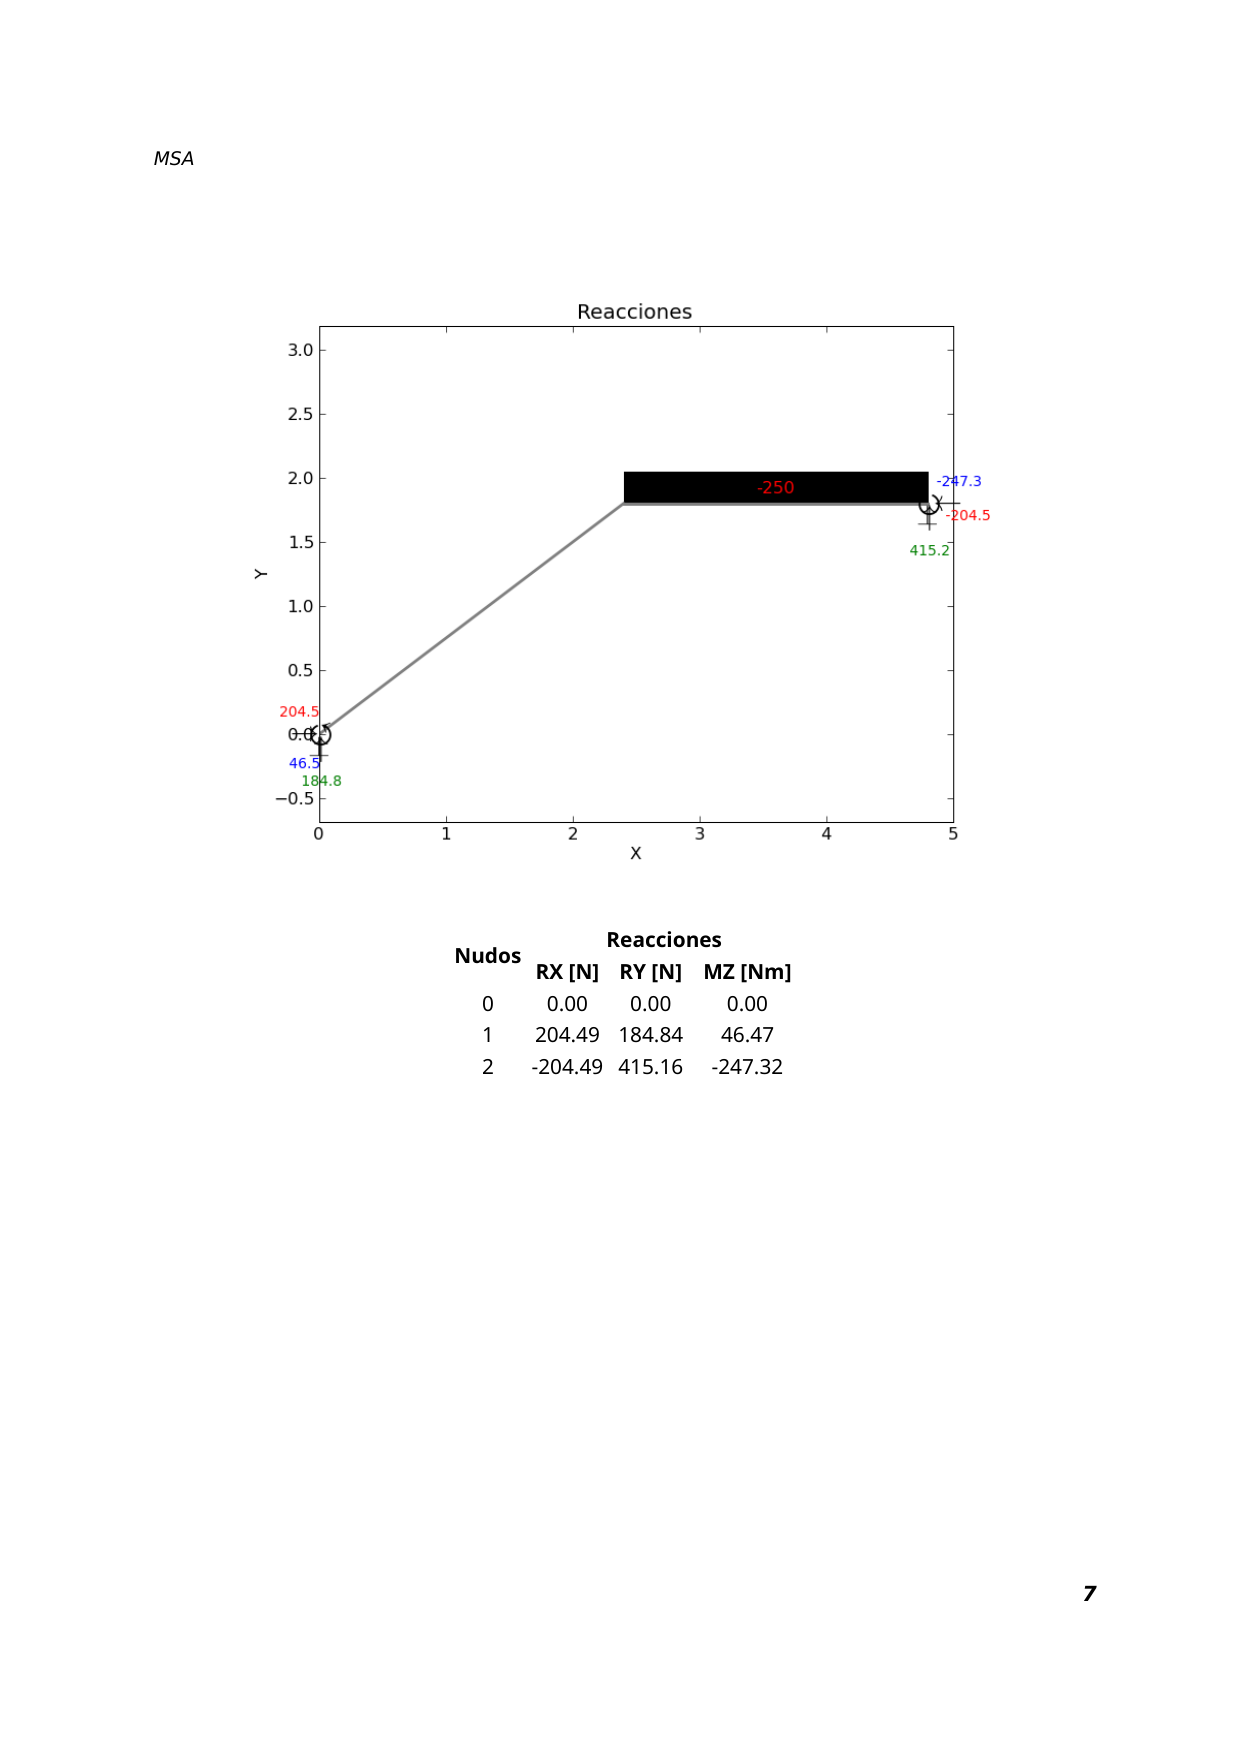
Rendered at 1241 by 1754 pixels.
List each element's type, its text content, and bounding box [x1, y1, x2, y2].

table_cell 46.47 [692, 1019, 802, 1050]
table_cell MZ [Nm] [692, 956, 802, 987]
table_cell RY [N] [609, 956, 692, 987]
table_cell 204.49 [526, 1019, 609, 1050]
table_cell -204.49 [526, 1050, 609, 1082]
table_header Reacciones [526, 924, 802, 956]
table_cell 0.00 [526, 987, 609, 1019]
table_cell 2 [450, 1050, 526, 1082]
table_cell -247.32 [692, 1050, 802, 1082]
table_cell 0 [450, 987, 526, 1019]
table_cell 415.16 [609, 1050, 692, 1082]
table_cell 184.84 [609, 1019, 692, 1050]
table_cell RX [N] [526, 956, 609, 987]
table_cell 0.00 [692, 987, 802, 1019]
table_header Nudos [450, 924, 526, 987]
table_cell 1 [450, 1019, 526, 1050]
picture [217, 264, 1035, 884]
table_cell 0.00 [609, 987, 692, 1019]
